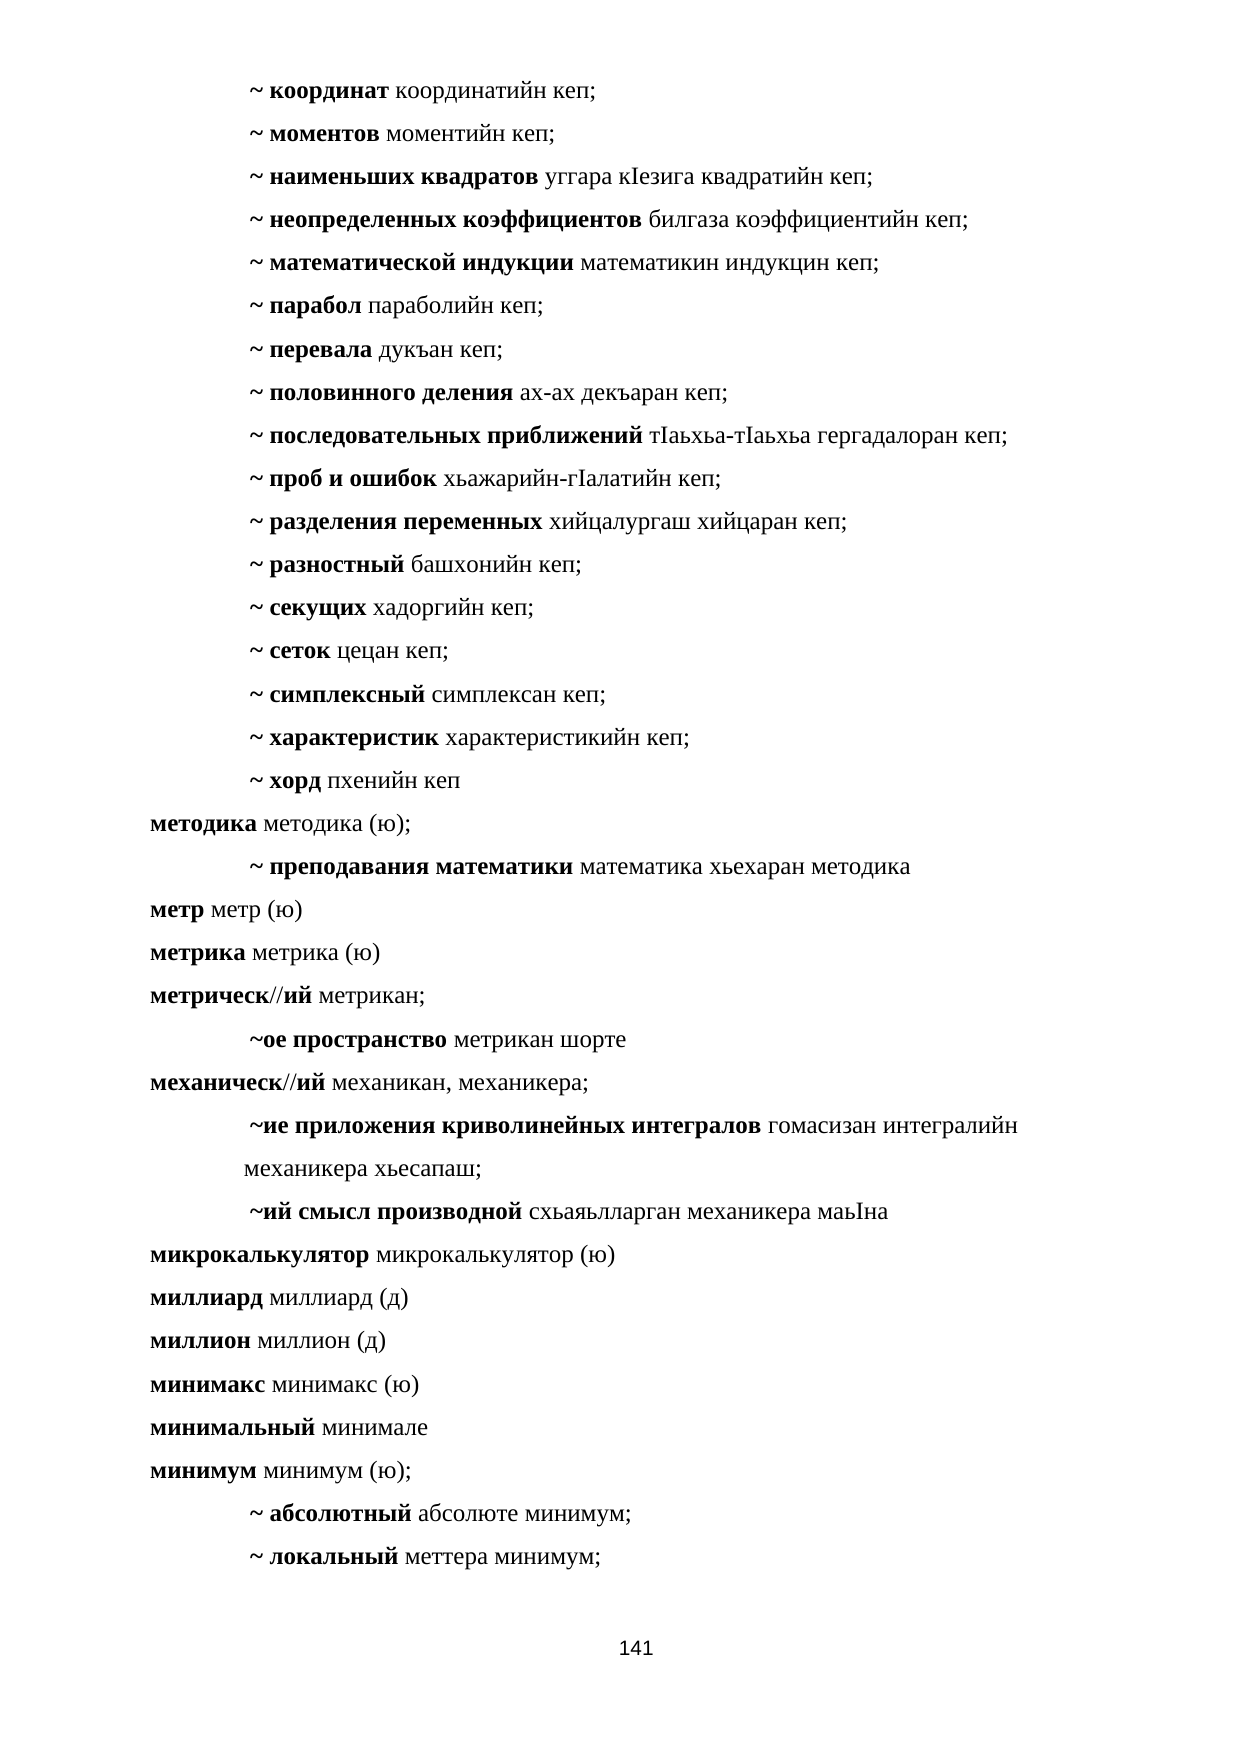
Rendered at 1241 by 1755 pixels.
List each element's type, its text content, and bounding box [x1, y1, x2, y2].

text минимакс минимакс (ю) [150, 1369, 1122, 1397]
text микрокалькулятор микрокалькулятор (ю) [150, 1239, 1122, 1268]
text методика методика (ю); ~ преподавания математики математика хьехаран методика [150, 808, 1122, 880]
text метр метр (ю) [150, 894, 1122, 923]
text миллиард миллиард (д) [150, 1282, 1122, 1311]
text минимум минимум (ю); ~ абсолютный абсолюте минимум; ~ локальный меттера минимум; [150, 1455, 1122, 1570]
text минимальный минимале [150, 1412, 1122, 1441]
text механическ//ий механикан, механикера; ~ие приложения криволинейных интегралов гомасизан интегралийн механикера хьесапаш; ~ий смысл производной схьаяьлларган механикера маьӀна [150, 1067, 1122, 1225]
text миллион миллион (д) [150, 1326, 1122, 1354]
text ~ координат координатийн кеп; ~ моментов моментийн кеп; ~ наименьших квадратов уггара кӀезига квадратийн кеп; ~ неопределенных коэффициентов билгаза коэффициентийн кеп; ~ математической индукции математикин индукцин кеп; ~ парабол параболийн кеп; ~ перевала дукъан кеп; ~ половинного деления ах-ах декъаран кеп; ~ последовательных приближений тӀаьхьа-тӀаьхьа гергадалоран кеп; ~ проб и ошибок хьажарийн-гӀалатийн кеп; ~ разделения переменных хийцалургаш хийцаран кеп; ~ разностный башхонийн кеп; ~ секущих хадоргийн кеп; ~ сеток цецан кеп; ~ симплексный симплексан кеп; ~ характеристик характеристикийн кеп; ~ хорд пхенийн кеп [150, 75, 1122, 794]
text метрика метрика (ю) [150, 937, 1122, 966]
text метрическ//ий метрикан; ~ое пространство метрикан шорте [150, 981, 1122, 1052]
